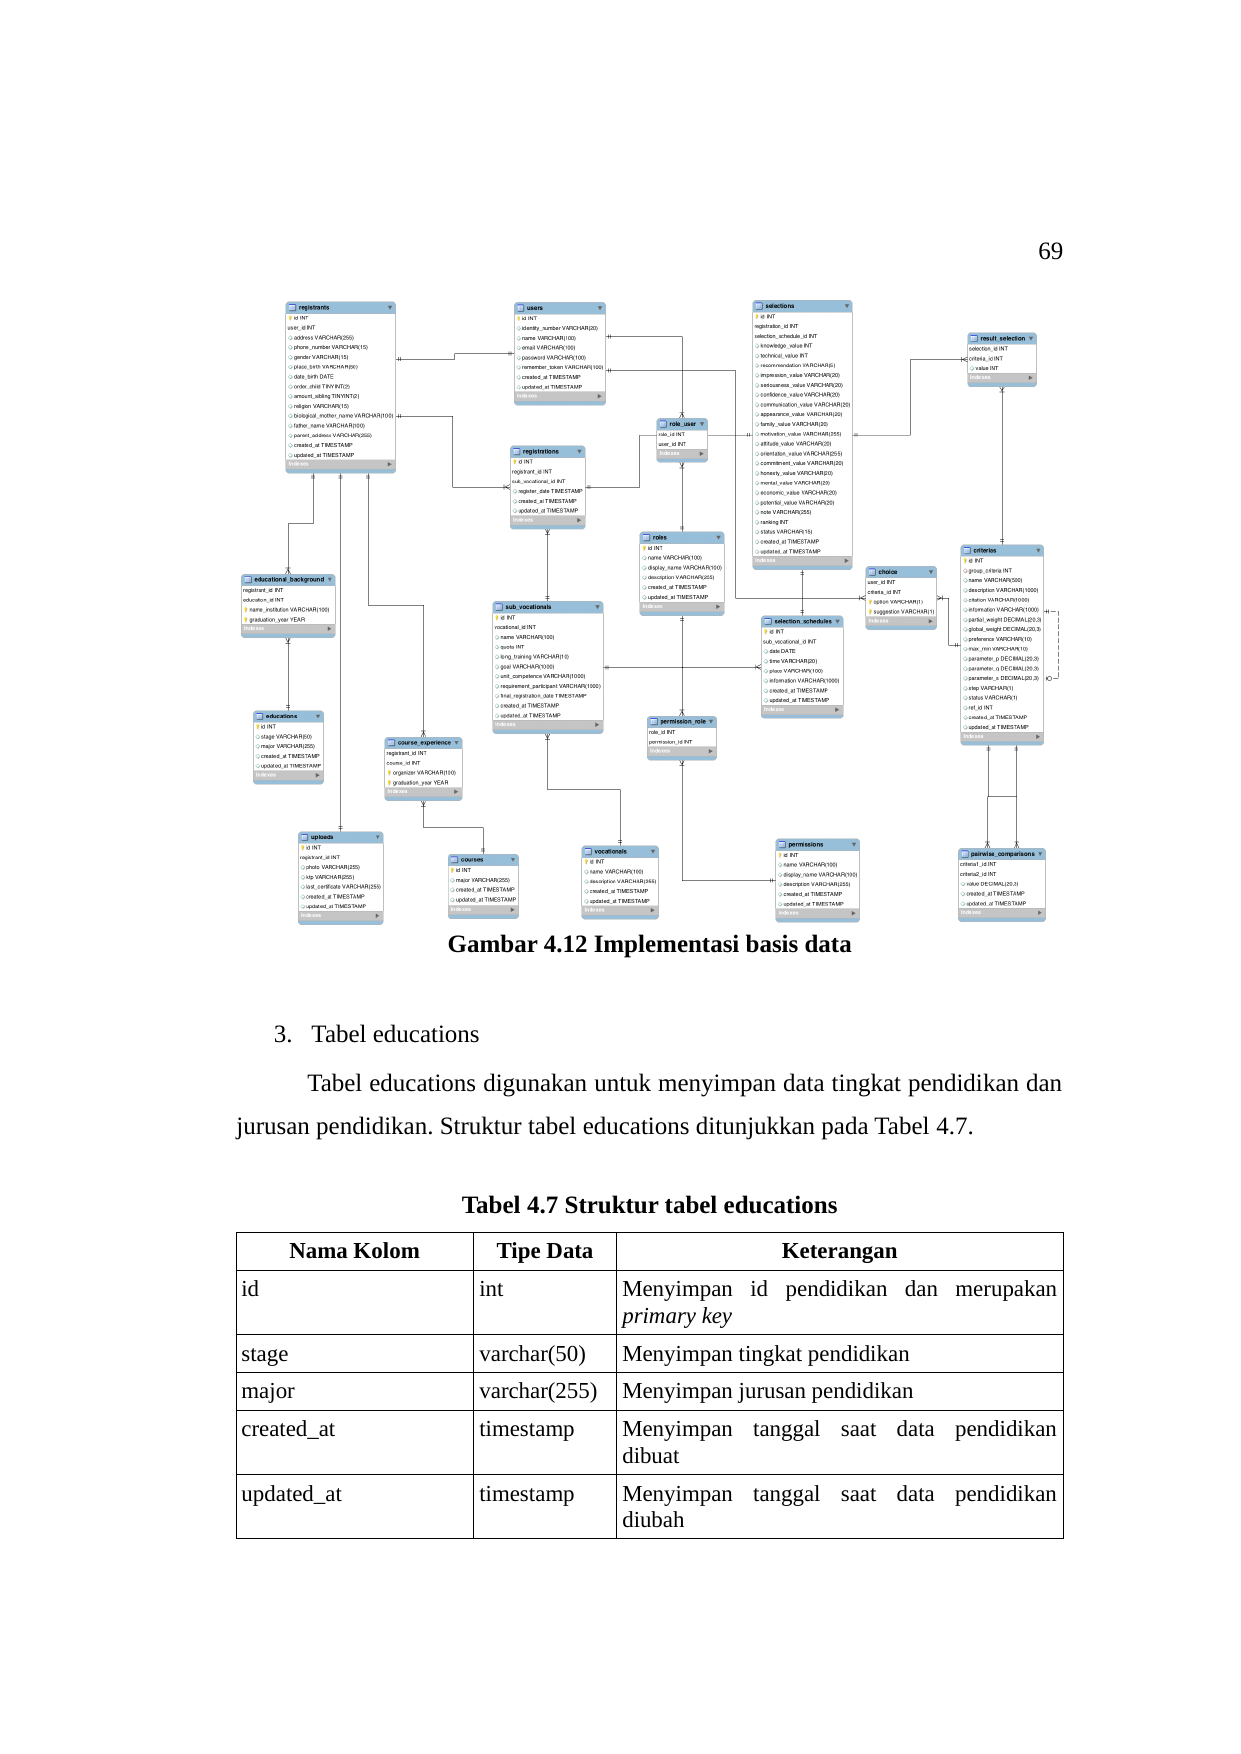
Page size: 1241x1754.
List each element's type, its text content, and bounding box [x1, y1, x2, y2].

table_cell created_at [237, 1411, 473, 1474]
text Gambar 4.12 Implementasi basis data [236, 929, 1063, 958]
table_cell Menyimpan tanggal saat data pendidikan dibuat [617, 1411, 1063, 1474]
table_cell Menyimpan id pendidikan dan merupakan primary key [617, 1271, 1063, 1334]
table_cell major [237, 1373, 473, 1410]
table_cell timestamp [474, 1475, 616, 1538]
table_cell timestamp [474, 1411, 616, 1474]
table_cell varchar(255) [474, 1373, 616, 1410]
table_header Tipe Data [474, 1233, 616, 1269]
table_cell id [237, 1271, 473, 1334]
table_cell varchar(50) [474, 1335, 616, 1372]
table_cell updated_at [237, 1475, 473, 1538]
text Tabel 4.7 Struktur tabel educations [236, 1191, 1063, 1219]
table_cell Menyimpan tingkat pendidikan [617, 1335, 1063, 1372]
table_cell Menyimpan tanggal saat data pendidikan diubah [617, 1475, 1063, 1538]
table_header Keterangan [617, 1233, 1063, 1269]
table_cell stage [237, 1335, 473, 1372]
table_cell int [474, 1271, 616, 1334]
list Tabel educations [274, 1019, 1063, 1048]
table_header Nama Kolom [237, 1233, 473, 1269]
picture [236, 295, 1063, 929]
text Tabel educations digunakan untuk menyimpan data tingkat pendidikan dan jurusan pendidikan. Struktur tabel educations ditunjukkan pada Tabel 4.7. [236, 1068, 1063, 1140]
table_cell Menyimpan jurusan pendidikan [617, 1373, 1063, 1410]
